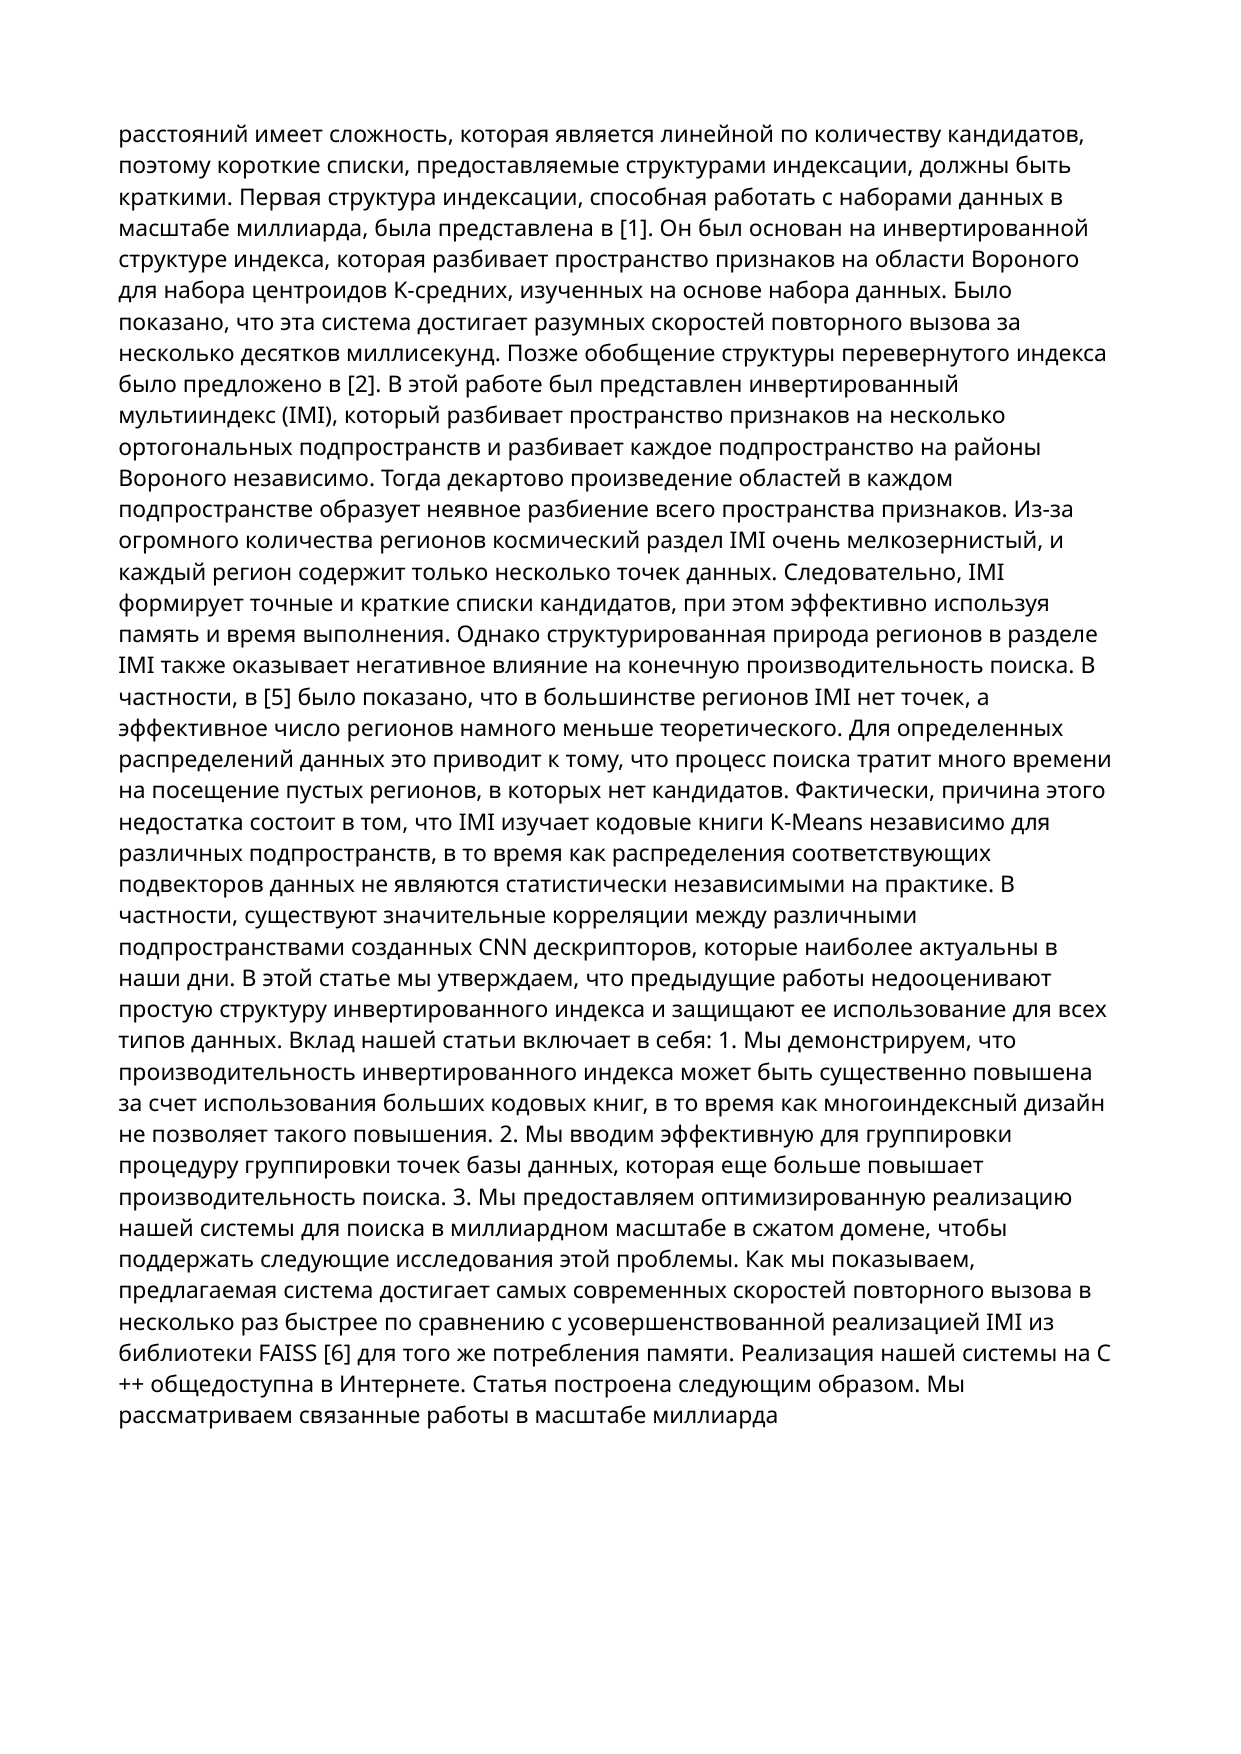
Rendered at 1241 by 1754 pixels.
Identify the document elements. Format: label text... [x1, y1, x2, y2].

text расстояний имеет сложность, которая является линейной по количеству кандидатов, поэтому короткие списки, предоставляемые структурами индексации, должны быть краткими. Первая структура индексации, способная работать с наборами данных в масштабе миллиарда, была представлена ​​в [1]. Он был основан на инвертированной структуре индекса, которая разбивает пространство признаков на области Вороного для набора центроидов K-средних, изученных на основе набора данных. Было показано, что эта система достигает разумных скоростей повторного вызова за несколько десятков миллисекунд. Позже обобщение структуры перевернутого индекса было предложено в [2]. В этой работе был представлен инвертированный мультииндекс (IMI), который разбивает пространство признаков на несколько ортогональных подпространств и разбивает каждое подпространство на районы Вороного независимо. Тогда декартово произведение областей в каждом подпространстве образует неявное разбиение всего пространства признаков. Из-за огромного количества регионов космический раздел IMI очень мелкозернистый, и каждый регион содержит только несколько точек данных. Следовательно, IMI формирует точные и краткие списки кандидатов, при этом эффективно используя память и время выполнения. Однако структурированная природа регионов в разделе IMI также оказывает негативное влияние на конечную производительность поиска. В частности, в [5] было показано, что в большинстве регионов IMI нет точек, а эффективное число регионов намного меньше теоретического. Для определенных распределений данных это приводит к тому, что процесс поиска тратит много времени на посещение пустых регионов, в которых нет кандидатов. Фактически, причина этого недостатка состоит в том, что IMI изучает кодовые книги K-Means независимо для различных подпространств, в то время как распределения соответствующих подвекторов данных не являются статистически независимыми на практике. В частности, существуют значительные корреляции между различными подпространствами созданных CNN дескрипторов, которые наиболее актуальны в наши дни. В этой статье мы утверждаем, что предыдущие работы недооценивают простую структуру инвертированного индекса и защищают ее использование для всех типов данных. Вклад нашей статьи включает в себя: 1. Мы демонстрируем, что производительность инвертированного индекса может быть существенно повышена за счет использования больших кодовых книг, в то время как многоиндексный дизайн не позволяет такого повышения. 2. Мы вводим эффективную для группировки процедуру группировки точек базы данных, которая еще больше повышает производительность поиска. 3. Мы предоставляем оптимизированную реализацию нашей системы для поиска в миллиардном масштабе в сжатом домене, чтобы поддержать следующие исследования этой проблемы. Как мы показываем, предлагаемая система достигает самых современных скоростей повторного вызова в несколько раз быстрее по сравнению с усовершенствованной реализацией IMI из библиотеки FAISS [6] для того же потребления памяти. Реализация нашей системы на C ++ общедоступна в Интернете. Статья построена следующим образом. Мы рассматриваем связанные работы в масштабе миллиарда [118, 118, 1122, 1431]
